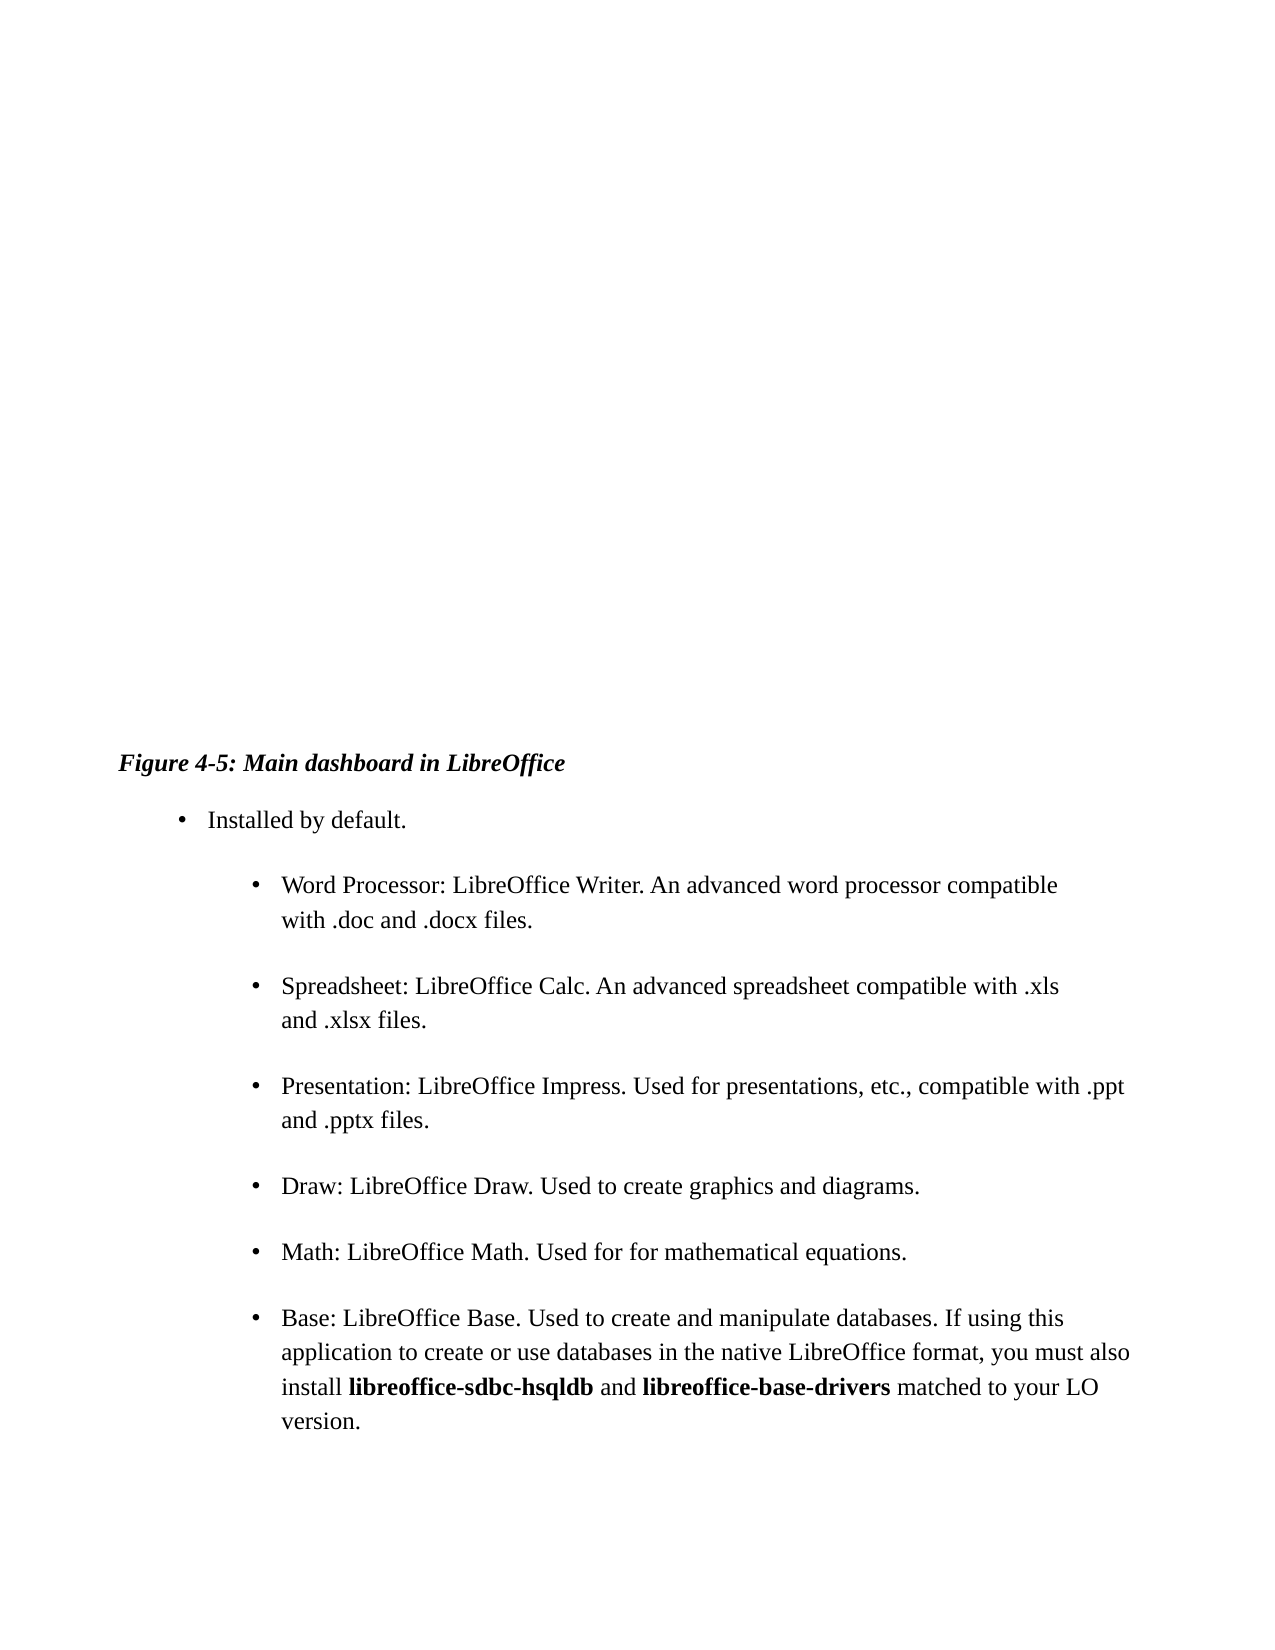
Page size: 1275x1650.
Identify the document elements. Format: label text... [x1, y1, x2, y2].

list Presentation: LibreOffice Impress. Used for presentations, etc., compatible with .ppt and .pptx files. [252, 1071, 1141, 1134]
list Word Processor: LibreOffice Writer. An advanced word processor compatible with .doc and .docx files. [252, 871, 1141, 934]
list Spreadsheet: LibreOffice Calc. An advanced spreadsheet compatible with .xls and .xlsx files. [252, 971, 1141, 1034]
list Base: LibreOffice Base. Used to create and manipulate databases. If using this application to create or use databases in the native LibreOffice format, you must also install libreoffice-sdbc-hsqldb and libreoffice-base-drivers matched to your LO version. [252, 1303, 1141, 1435]
list Installed by default. [178, 805, 1141, 834]
list Math: LibreOffice Math. Used for for mathematical equations. [252, 1237, 1141, 1266]
text Figure 4-5: Main dashboard in LibreOffice [118, 748, 1157, 777]
list Draw: LibreOffice Draw. Used to create graphics and diagrams. [252, 1171, 1141, 1200]
